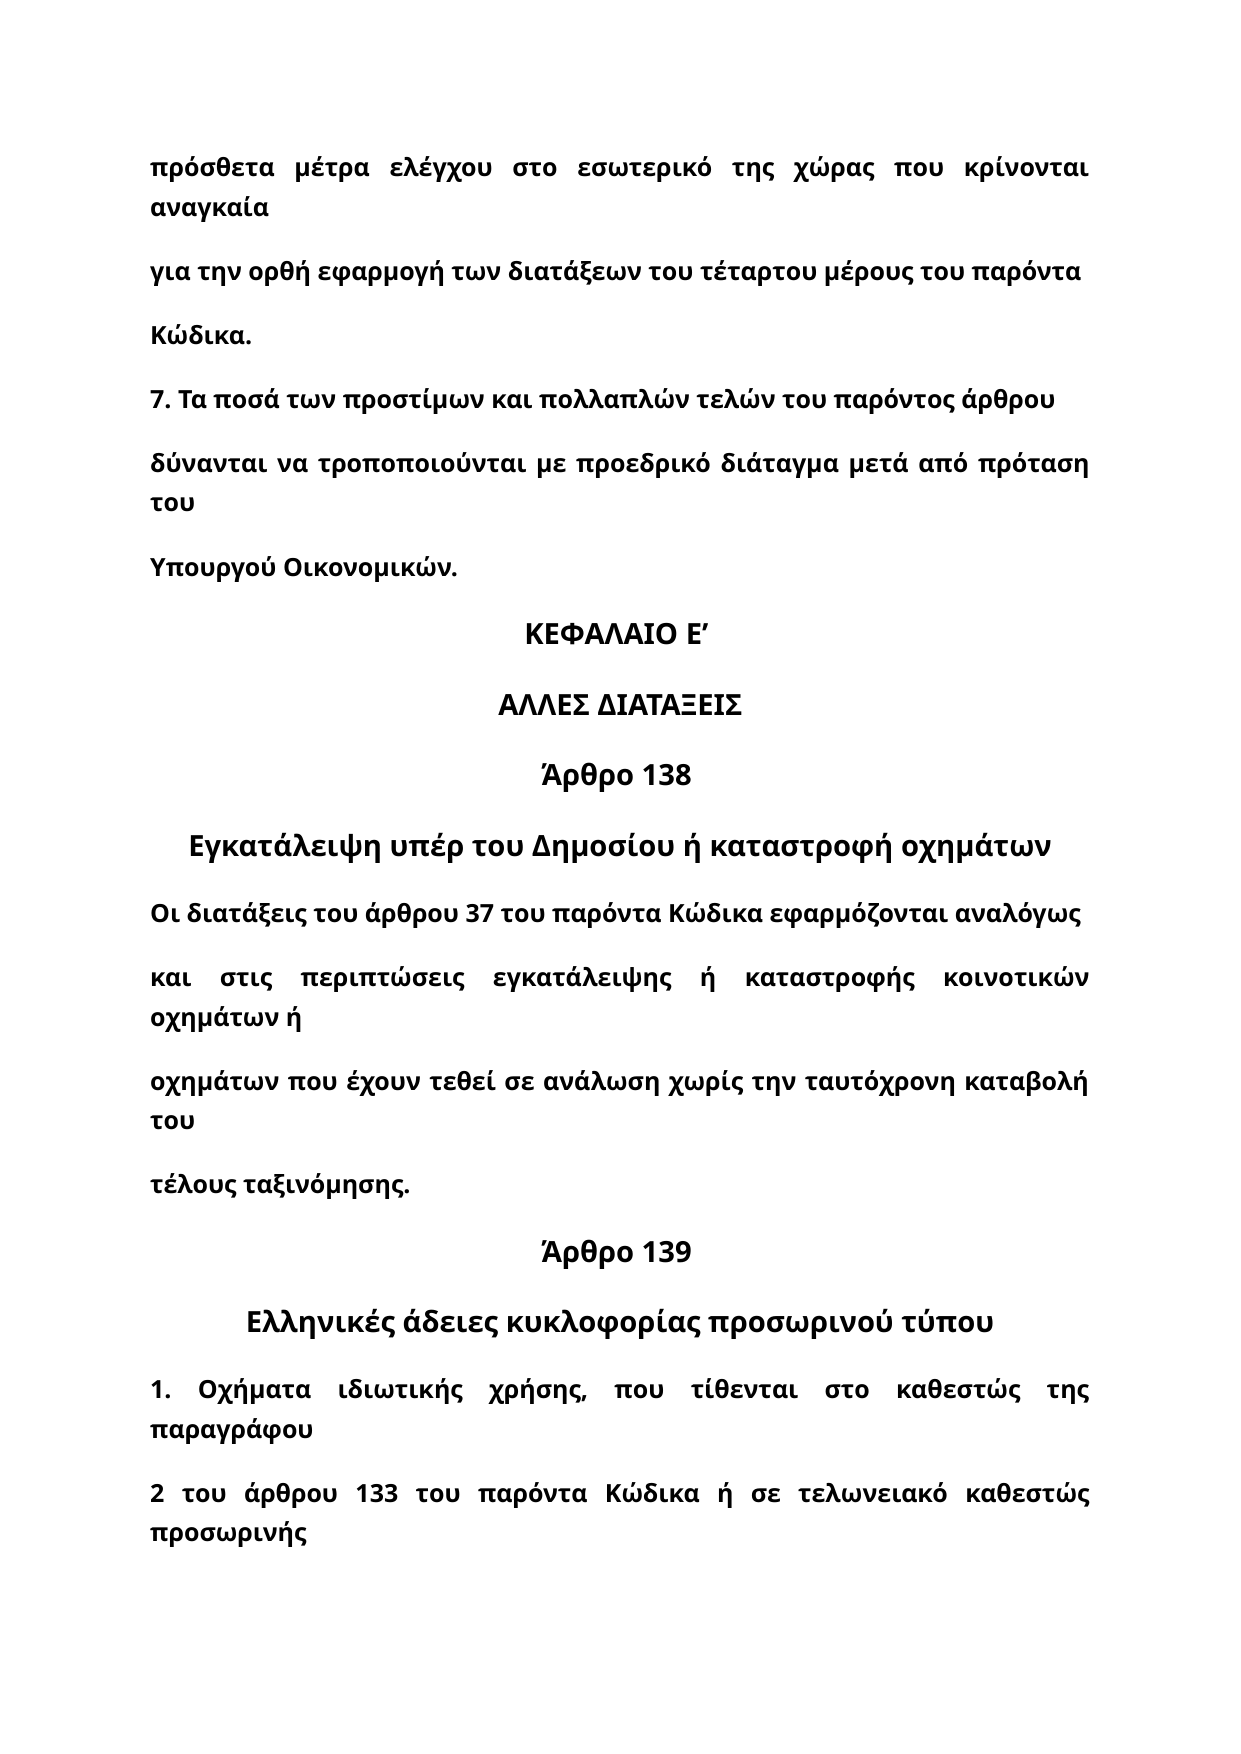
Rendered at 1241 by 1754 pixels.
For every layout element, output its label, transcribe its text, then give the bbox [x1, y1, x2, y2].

text πρόσθετα μέτρα ελέγχου στο εσωτερικό της χώρας που κρίνονται αναγκαία [150, 150, 1090, 223]
text τέλους ταξινόμησης. [150, 1167, 1090, 1201]
subtitle Εγκατάλειψη υπέρ του Δημοσίου ή καταστροφή οχημάτων [150, 825, 1090, 865]
subtitle Άρθρο 139 [150, 1231, 1090, 1271]
text οχημάτων που έχουν τεθεί σε ανάλωση χωρίς την ταυτόχρονη καταβολή του [150, 1063, 1090, 1137]
subtitle Άρθρο 138 [150, 754, 1090, 794]
text Υπουργού Οικονομικών. [150, 549, 1090, 583]
subtitle ΑΛΛΕΣ ΔΙΑΤΑΞΕΙΣ [150, 684, 1090, 724]
text 7. Τα ποσά των προστίμων και πολλαπλών τελών του παρόντος άρθρου [150, 382, 1090, 416]
text για την ορθή εφαρμογή των διατάξεων του τέταρτου μέρους του παρόντα [150, 253, 1090, 287]
text 1. Οχήματα ιδιωτικής χρήσης, που τίθενται στο καθεστώς της παραγράφου [150, 1372, 1090, 1445]
subtitle Ελληνικές άδειες κυκλοφορίας προσωρινού τύπου [150, 1301, 1090, 1341]
subtitle ΚΕΦΑΛΑΙΟ Ε’ [150, 613, 1090, 653]
text 2 του άρθρου 133 του παρόντα Κώδικα ή σε τελωνειακό καθεστώς προσωρινής [150, 1475, 1090, 1549]
text δύνανται να τροποποιούνται με προεδρικό διάταγμα μετά από πρόταση του [150, 446, 1090, 519]
text Οι διατάξεις του άρθρου 37 του παρόντα Κώδικα εφαρμόζονται αναλόγως [150, 896, 1090, 930]
text Κώδικα. [150, 317, 1090, 352]
text και στις περιπτώσεις εγκατάλειψης ή καταστροφής κοινοτικών οχημάτων ή [150, 960, 1090, 1033]
